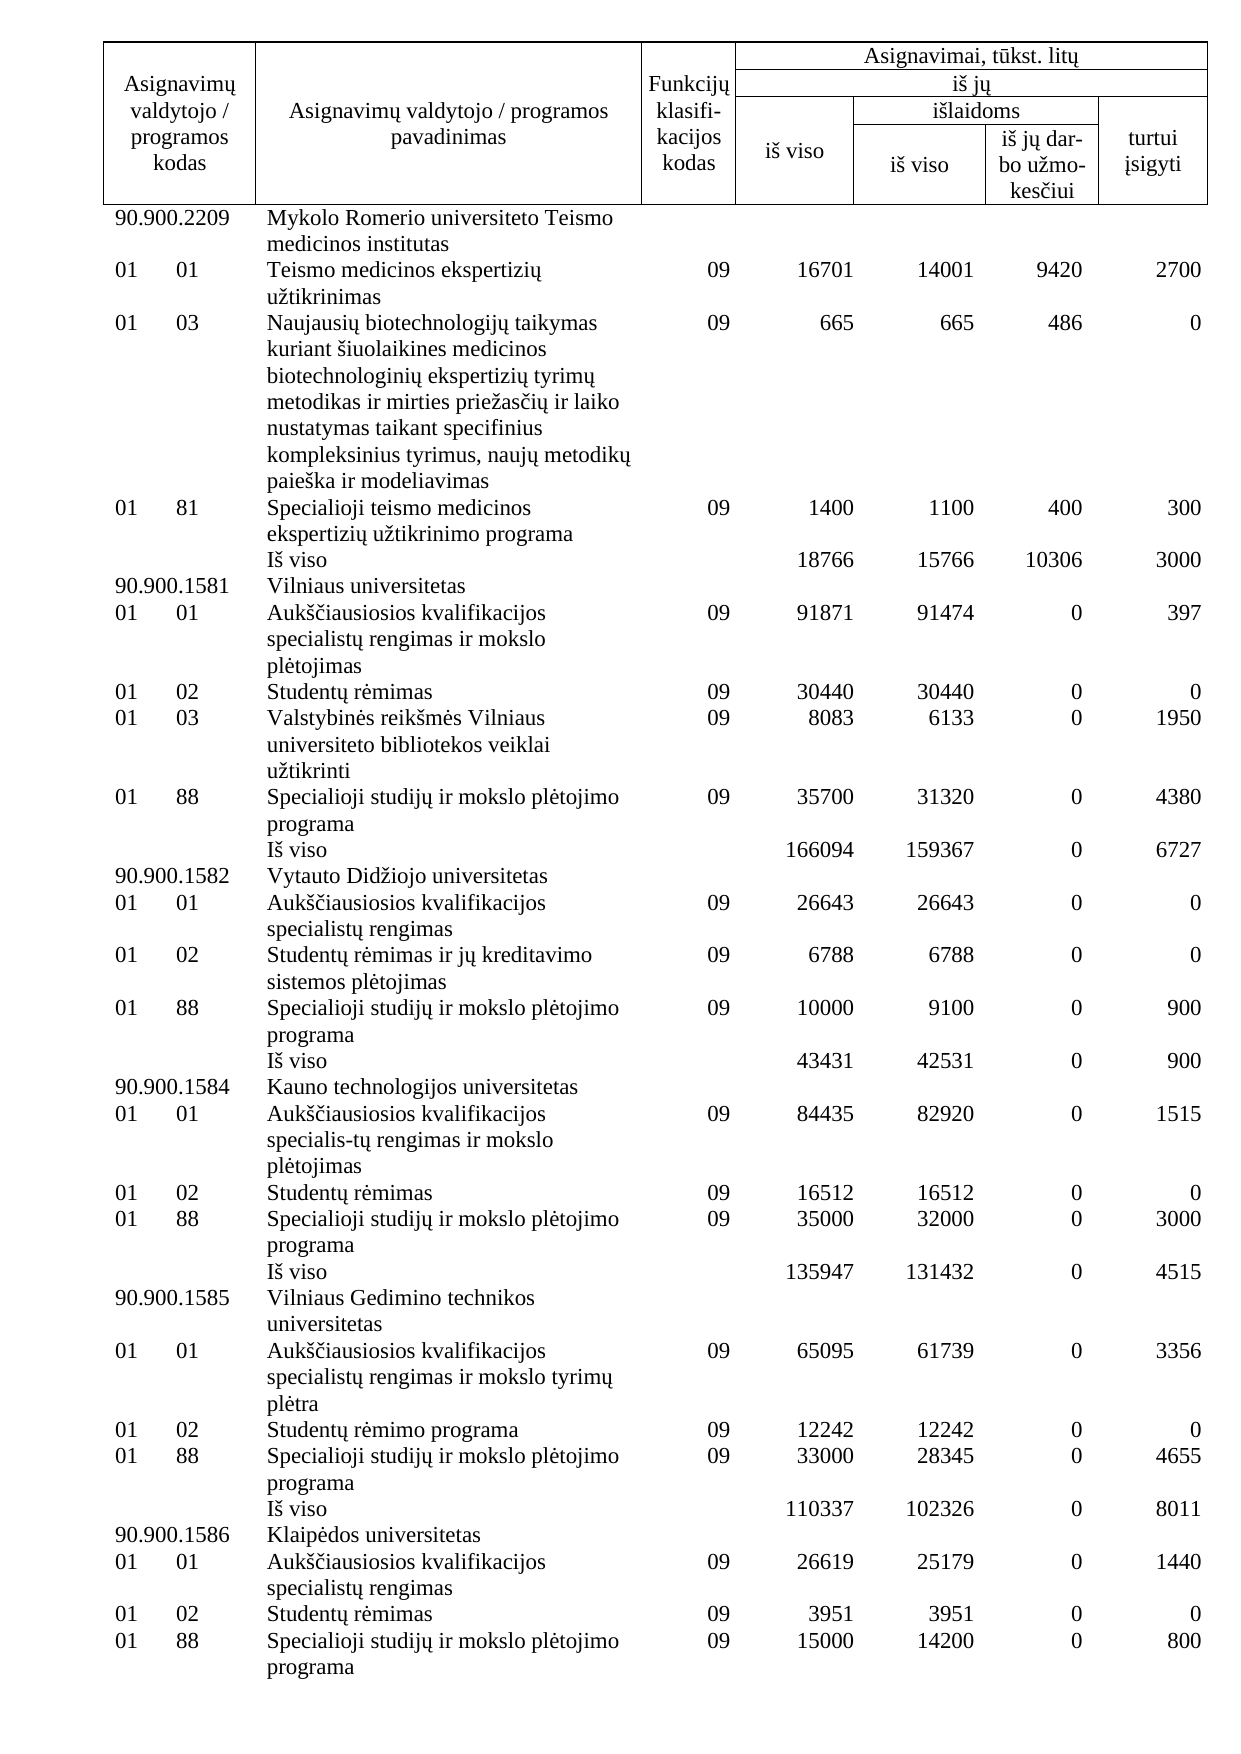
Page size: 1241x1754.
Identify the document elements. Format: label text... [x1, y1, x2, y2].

table_cell 6727 [1093, 836, 1213, 862]
table_cell iš viso [854, 125, 985, 204]
table_cell [1213, 1258, 1221, 1284]
table_cell [741, 1521, 865, 1548]
table_cell 82920 [865, 1100, 985, 1179]
table_cell [1213, 1047, 1221, 1073]
table_cell [865, 863, 985, 889]
table_cell 0 [985, 704, 1093, 783]
table_cell 15766 [865, 546, 985, 573]
table_cell 15000 [741, 1627, 865, 1679]
table_cell 3356 [1093, 1337, 1213, 1416]
table_cell [1213, 1100, 1221, 1179]
table_cell 0 [985, 599, 1093, 678]
table_cell 01 [104, 256, 164, 309]
table_cell 01 [104, 1600, 164, 1627]
table_cell 65095 [741, 1337, 865, 1416]
table_cell [865, 1284, 985, 1337]
table_cell 9420 [985, 256, 1093, 309]
table_cell [865, 205, 985, 256]
table_cell 42531 [865, 1047, 985, 1073]
table_cell 26643 [741, 889, 865, 942]
table_cell 0 [985, 1047, 1093, 1073]
table_cell Aukščiausiosios kvalifikacijos specialistų rengimas ir mokslo plėtojimas [255, 599, 646, 678]
table_cell 1100 [865, 494, 985, 546]
table_cell 09 [646, 1600, 741, 1627]
table_cell 02 [165, 1179, 255, 1205]
table_cell 01 [104, 1416, 164, 1442]
table_cell 32000 [865, 1205, 985, 1258]
table_cell [1213, 1073, 1221, 1100]
table_cell 0 [985, 1495, 1093, 1521]
table_cell [1213, 994, 1221, 1047]
table_cell 397 [1093, 599, 1213, 678]
table_cell Iš viso [255, 1047, 646, 1073]
table_cell 01 [104, 599, 164, 678]
table_cell 31320 [865, 784, 985, 836]
table_cell 0 [985, 1600, 1093, 1627]
table_cell 09 [646, 889, 741, 942]
table_cell 26619 [741, 1548, 865, 1600]
table_cell 01 [165, 889, 255, 942]
table_cell [646, 1073, 741, 1100]
table_cell [741, 205, 865, 256]
table_cell 0 [1093, 1179, 1213, 1205]
table_cell 900 [1093, 994, 1213, 1047]
table_cell Vilniaus universitetas [255, 573, 646, 599]
table_cell [1213, 546, 1221, 573]
table_cell 88 [165, 1205, 255, 1258]
table_cell 01 [165, 1337, 255, 1416]
table_cell 01 [104, 678, 164, 704]
table_cell [1213, 1627, 1221, 1679]
table_cell 18766 [741, 546, 865, 573]
table_cell 102326 [865, 1495, 985, 1521]
table_cell [104, 546, 164, 573]
table_cell [1208, 124, 1213, 204]
table_cell [104, 1495, 164, 1521]
table_cell [1093, 1521, 1213, 1548]
table_cell [646, 836, 741, 862]
table_cell 26643 [865, 889, 985, 942]
table_cell [165, 1495, 255, 1521]
table_cell Kauno technologijos universitetas [255, 1073, 646, 1100]
table_cell 0 [1093, 942, 1213, 994]
table_cell 1515 [1093, 1100, 1213, 1179]
table_cell 09 [646, 678, 741, 704]
table_cell 12242 [865, 1416, 985, 1442]
table_cell 90.900.1586 [104, 1521, 255, 1548]
table_cell 3000 [1093, 1205, 1213, 1258]
table_cell 09 [646, 1100, 741, 1179]
table_cell Specialioji teismo medicinos ekspertizių užtikrinimo programa [255, 494, 646, 546]
table_cell [1213, 704, 1221, 783]
table_header Asignavimai, tūkst. litų [736, 43, 1207, 69]
table_cell [741, 573, 865, 599]
table_cell iš viso [736, 97, 853, 204]
table_cell 02 [165, 1600, 255, 1627]
table_cell 90.900.1581 [104, 573, 255, 599]
table_cell [1213, 1521, 1221, 1548]
table_cell [1213, 69, 1221, 96]
table_cell Aukščiausiosios kvalifikacijos specialistų rengimas [255, 889, 646, 942]
table_cell 01 [104, 1627, 164, 1679]
table_cell Iš viso [255, 836, 646, 862]
table_cell 01 [104, 1548, 164, 1600]
table_cell 131432 [865, 1258, 985, 1284]
table_cell 1950 [1093, 704, 1213, 783]
table_cell 0 [985, 1416, 1093, 1442]
table_cell 09 [646, 599, 741, 678]
table_cell [1213, 1600, 1221, 1627]
table_cell 16512 [865, 1179, 985, 1205]
table_cell [985, 1521, 1093, 1548]
table_cell 01 [104, 494, 164, 546]
table_cell 91871 [741, 599, 865, 678]
table_cell 0 [1093, 678, 1213, 704]
table_cell 09 [646, 1416, 741, 1442]
table_cell [104, 836, 164, 862]
table_cell 4380 [1093, 784, 1213, 836]
table_cell [1213, 836, 1221, 862]
table_cell [646, 1047, 741, 1073]
table_cell [165, 546, 255, 573]
table_cell [165, 1258, 255, 1284]
table_cell 400 [985, 494, 1093, 546]
table_cell [985, 1073, 1093, 1100]
table_cell [646, 1495, 741, 1521]
table_cell 09 [646, 1179, 741, 1205]
table_cell 1400 [741, 494, 865, 546]
table_cell [646, 863, 741, 889]
table_cell [1213, 96, 1221, 123]
table_cell [1213, 784, 1221, 836]
table_header [1208, 41, 1213, 69]
table_cell [1213, 889, 1221, 942]
table_cell 16512 [741, 1179, 865, 1205]
table_cell Aukščiausiosios kvalifikacijos specialistų rengimas ir mokslo tyrimų plėtra [255, 1337, 646, 1416]
table_cell Aukščiausiosios kvalifikacijos specialistų rengimas [255, 1548, 646, 1600]
table_cell 61739 [865, 1337, 985, 1416]
table_cell 35700 [741, 784, 865, 836]
table_cell [165, 836, 255, 862]
table_cell [985, 205, 1093, 256]
table_cell [741, 1284, 865, 1337]
table_cell 0 [985, 942, 1093, 994]
table_cell 01 [104, 1179, 164, 1205]
table_cell 01 [104, 1205, 164, 1258]
table_cell [1093, 863, 1213, 889]
table_cell Specialioji studijų ir mokslo plėtojimo programa [255, 994, 646, 1047]
table_cell [1213, 1442, 1221, 1495]
table_cell [1213, 1337, 1221, 1416]
table_cell Vytauto Didžiojo universitetas [255, 863, 646, 889]
table_cell 14001 [865, 256, 985, 309]
table_cell 09 [646, 256, 741, 309]
table_cell 01 [165, 1100, 255, 1179]
table_cell [985, 573, 1093, 599]
table_cell 09 [646, 1442, 741, 1495]
table_cell Specialioji studijų ir mokslo plėtojimo programa [255, 1205, 646, 1258]
table_cell 28345 [865, 1442, 985, 1495]
table_cell [1213, 863, 1221, 889]
table_cell 0 [1093, 1600, 1213, 1627]
table_cell 88 [165, 1627, 255, 1679]
table_cell 09 [646, 994, 741, 1047]
table_cell 91474 [865, 599, 985, 678]
table_cell [985, 863, 1093, 889]
table_cell [1213, 678, 1221, 704]
table_cell 09 [646, 1205, 741, 1258]
table_cell 1440 [1093, 1548, 1213, 1600]
table_cell 35000 [741, 1205, 865, 1258]
table_cell [1093, 1073, 1213, 1100]
table_cell [1213, 573, 1221, 599]
table_cell Teismo medicinos ekspertizių užtikrinimas [255, 256, 646, 309]
table_cell 486 [985, 309, 1093, 493]
table_cell 09 [646, 494, 741, 546]
table_cell [741, 863, 865, 889]
table_cell Specialioji studijų ir mokslo plėtojimo programa [255, 1442, 646, 1495]
table_cell 0 [985, 1100, 1093, 1179]
table_cell 01 [104, 309, 164, 493]
table_cell išlaidoms [854, 97, 1098, 123]
table_cell 03 [165, 309, 255, 493]
table_cell [1213, 1416, 1221, 1442]
table_cell 01 [104, 1337, 164, 1416]
table_cell 0 [985, 1205, 1093, 1258]
table_cell [165, 1047, 255, 1073]
table_cell [104, 1258, 164, 1284]
table_cell 300 [1093, 494, 1213, 546]
table_cell [1208, 96, 1213, 123]
table_cell 25179 [865, 1548, 985, 1600]
table_cell [1213, 124, 1221, 204]
table_cell 0 [985, 784, 1093, 836]
table_cell 10000 [741, 994, 865, 1047]
table_cell 0 [985, 1627, 1093, 1679]
table_cell 16701 [741, 256, 865, 309]
table_cell Iš viso [255, 546, 646, 573]
table_cell [646, 573, 741, 599]
table_cell [1093, 204, 1213, 256]
table_cell 02 [165, 678, 255, 704]
table_cell 8011 [1093, 1495, 1213, 1521]
table_header Funkcijų klasifi- kacijos kodas [642, 43, 735, 204]
table_cell 33000 [741, 1442, 865, 1495]
table_cell 0 [1093, 1416, 1213, 1442]
table_cell 3951 [741, 1600, 865, 1627]
table_cell 665 [741, 309, 865, 493]
table_cell [1213, 1495, 1221, 1521]
table_cell Valstybinės reikšmės Vilniaus universiteto bibliotekos veiklai užtikrinti [255, 704, 646, 783]
table_cell 135947 [741, 1258, 865, 1284]
table_cell [1213, 1179, 1221, 1205]
table_cell Studentų rėmimas [255, 678, 646, 704]
table_cell [1213, 494, 1221, 546]
table_cell 01 [104, 704, 164, 783]
table_cell 01 [165, 1548, 255, 1600]
table_header Asignavimų valdytojo / programos kodas [104, 43, 255, 204]
table_cell 09 [646, 1627, 741, 1679]
table_cell 0 [985, 836, 1093, 862]
table_cell 90.900.1582 [104, 863, 255, 889]
table_cell 88 [165, 1442, 255, 1495]
table_cell 09 [646, 784, 741, 836]
table_cell 12242 [741, 1416, 865, 1442]
table_cell [985, 1284, 1093, 1337]
table_cell 88 [165, 994, 255, 1047]
table_cell 02 [165, 1416, 255, 1442]
table_cell [1208, 69, 1213, 96]
table_cell [1093, 573, 1213, 599]
table_cell [1213, 1205, 1221, 1258]
table_cell 09 [646, 1548, 741, 1600]
table_cell 01 [104, 942, 164, 994]
table_cell [104, 1047, 164, 1073]
table_cell 0 [985, 1337, 1093, 1416]
table_cell 0 [1093, 309, 1213, 493]
table_cell 09 [646, 704, 741, 783]
table_cell Studentų rėmimas [255, 1179, 646, 1205]
table_cell Naujausių biotechnologijų taikymas kuriant šiuolaikines medicinos biotechnologinių ekspertizių tyrimų metodikas ir mirties priežasčių ir laiko nustatymas taikant specifinius kompleksinius tyrimus, naujų metodikų paieška ir modeliavimas [255, 309, 646, 493]
table_cell [1213, 599, 1221, 678]
table_cell 30440 [741, 678, 865, 704]
table_header Asignavimų valdytojo / programos pavadinimas [256, 43, 641, 204]
table_cell iš jų dar-bo užmo-kesčiui [986, 125, 1098, 204]
table_cell 09 [646, 942, 741, 994]
table_cell [1213, 1284, 1221, 1337]
table_cell [1213, 256, 1221, 309]
table_cell 90.900.2209 [104, 205, 255, 256]
table_cell [646, 546, 741, 573]
table_cell [646, 1521, 741, 1548]
table_cell 2700 [1093, 256, 1213, 309]
table_cell 09 [646, 1337, 741, 1416]
table_cell 01 [104, 1100, 164, 1179]
table_cell [1213, 942, 1221, 994]
table_cell [741, 1073, 865, 1100]
table_cell 6788 [741, 942, 865, 994]
table_header [1213, 41, 1221, 69]
table_cell 01 [104, 784, 164, 836]
table_cell 6788 [865, 942, 985, 994]
table_cell Studentų rėmimas [255, 1600, 646, 1627]
table_cell 9100 [865, 994, 985, 1047]
table_cell 0 [985, 678, 1093, 704]
table_cell Iš viso [255, 1258, 646, 1284]
table_cell 01 [104, 994, 164, 1047]
table_cell 110337 [741, 1495, 865, 1521]
table_cell [865, 573, 985, 599]
table_cell 81 [165, 494, 255, 546]
table_cell 3951 [865, 1600, 985, 1627]
table_cell 0 [1093, 889, 1213, 942]
table_cell [1213, 309, 1221, 493]
table_cell Mykolo Romerio universiteto Teismo medicinos institutas [255, 205, 646, 256]
table_cell Iš viso [255, 1495, 646, 1521]
table_cell 8083 [741, 704, 865, 783]
table_cell 0 [985, 994, 1093, 1047]
table_cell 90.900.1585 [104, 1284, 255, 1337]
table_cell 01 [165, 599, 255, 678]
table_cell 01 [165, 256, 255, 309]
table_cell Aukščiausiosios kvalifikacijos specialis-tų rengimas ir mokslo plėtojimas [255, 1100, 646, 1179]
table_cell Studentų rėmimo programa [255, 1416, 646, 1442]
table_cell 88 [165, 784, 255, 836]
table_cell 01 [104, 1442, 164, 1495]
table_cell 01 [104, 889, 164, 942]
table_cell 09 [646, 309, 741, 493]
table_cell 03 [165, 704, 255, 783]
table_cell 4655 [1093, 1442, 1213, 1495]
table_cell iš jų [736, 70, 1207, 96]
table_cell 0 [985, 1548, 1093, 1600]
table_cell 4515 [1093, 1258, 1213, 1284]
table_cell 159367 [865, 836, 985, 862]
table_cell [646, 1258, 741, 1284]
table_cell turtui įsigyti [1099, 97, 1207, 204]
table_cell Vilniaus Gedimino technikos universitetas [255, 1284, 646, 1337]
table_cell 10306 [985, 546, 1093, 573]
table_cell 02 [165, 942, 255, 994]
table_cell Specialioji studijų ir mokslo plėtojimo programa [255, 784, 646, 836]
table_cell 166094 [741, 836, 865, 862]
table_cell [646, 205, 741, 256]
table_cell [1213, 204, 1221, 256]
table_cell 900 [1093, 1047, 1213, 1073]
table_cell 665 [865, 309, 985, 493]
table_cell Specialioji studijų ir mokslo plėtojimo programa [255, 1627, 646, 1679]
table_cell 0 [985, 1442, 1093, 1495]
table_cell 6133 [865, 704, 985, 783]
table_cell [646, 1284, 741, 1337]
table_cell Studentų rėmimas ir jų kreditavimo sistemos plėtojimas [255, 942, 646, 994]
table_cell 14200 [865, 1627, 985, 1679]
table_cell 0 [985, 1258, 1093, 1284]
table_cell 800 [1093, 1627, 1213, 1679]
table_cell [865, 1073, 985, 1100]
table_cell Klaipėdos universitetas [255, 1521, 646, 1548]
table_cell 0 [985, 1179, 1093, 1205]
table_cell 84435 [741, 1100, 865, 1179]
table_cell 0 [985, 889, 1093, 942]
table_cell 3000 [1093, 546, 1213, 573]
table_cell [1093, 1284, 1213, 1337]
table_cell [865, 1521, 985, 1548]
table_cell 90.900.1584 [104, 1073, 255, 1100]
table_cell [1213, 1548, 1221, 1600]
table_cell 43431 [741, 1047, 865, 1073]
table_cell 30440 [865, 678, 985, 704]
